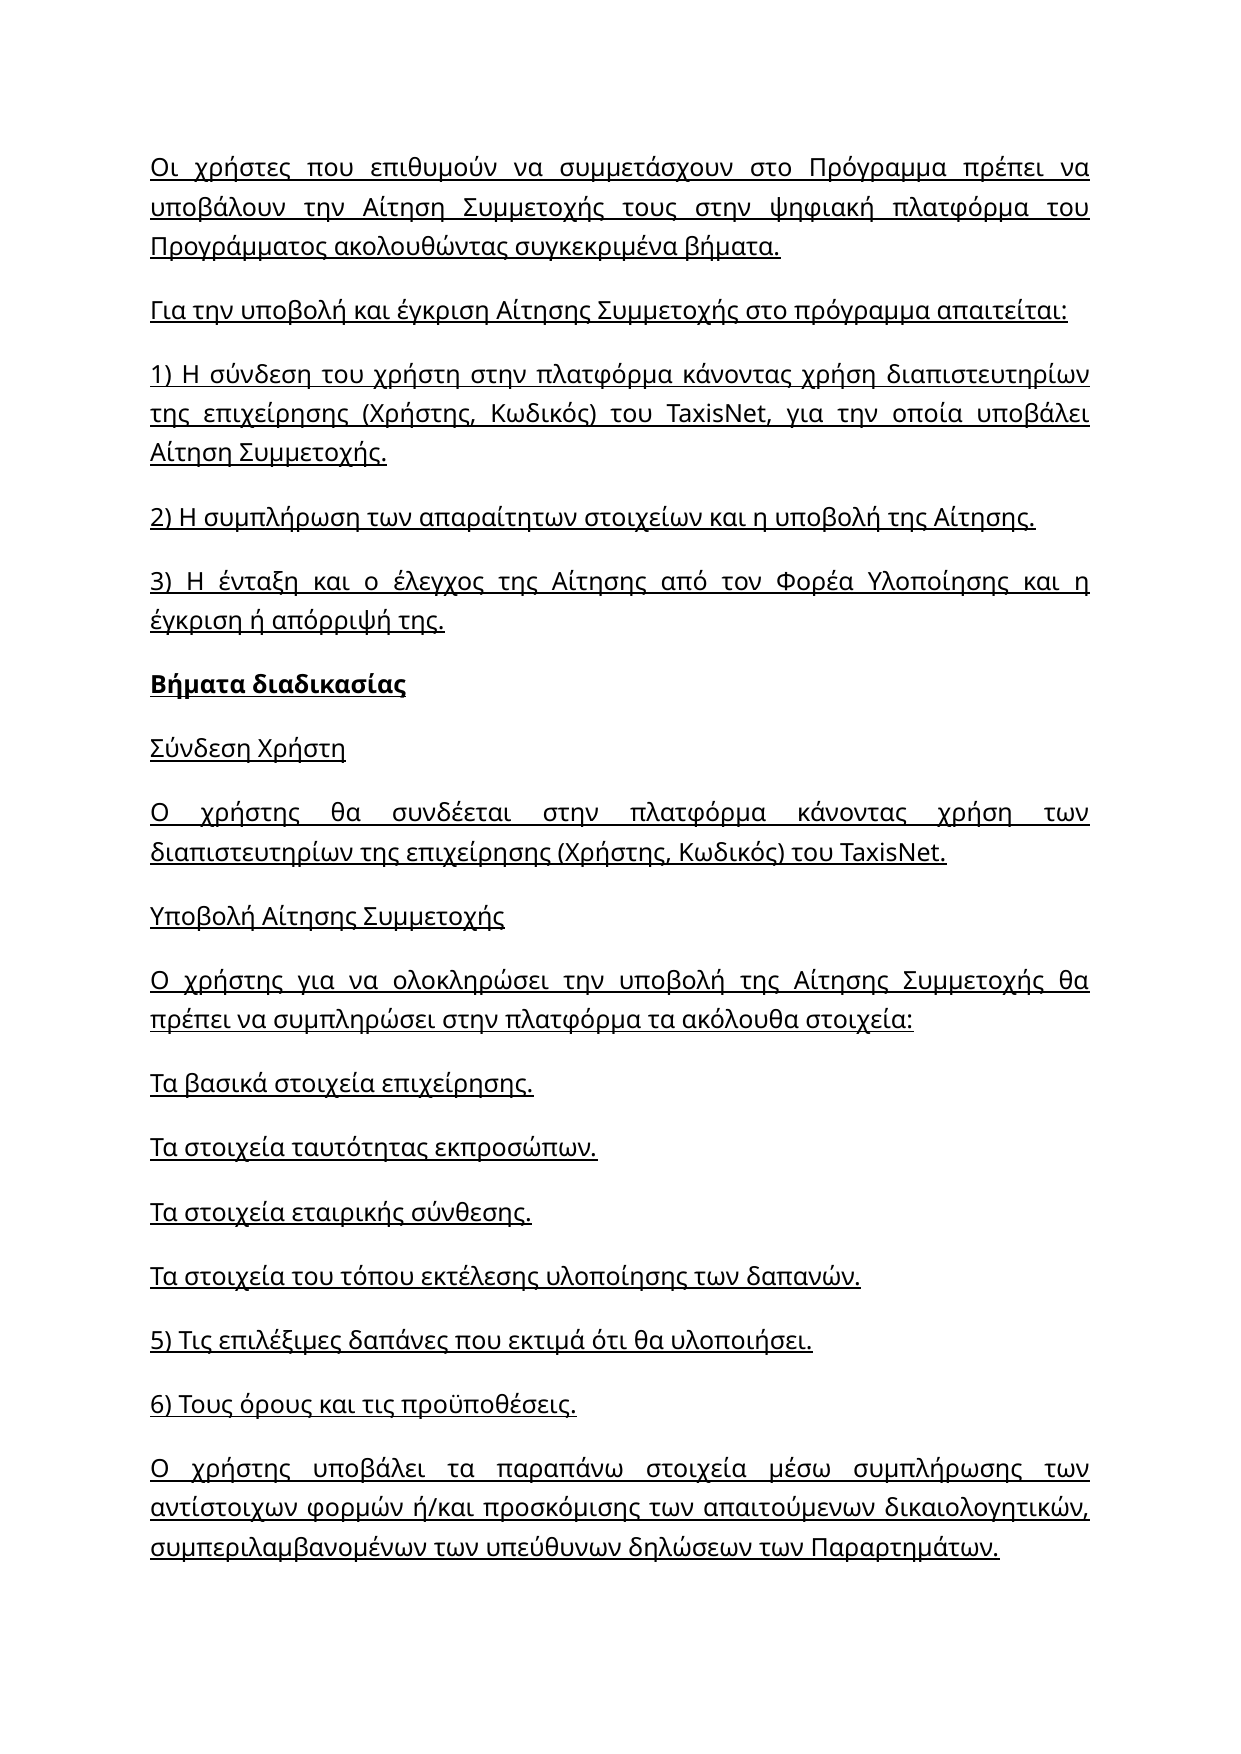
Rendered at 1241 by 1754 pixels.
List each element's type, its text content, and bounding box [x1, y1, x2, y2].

text Υποβολή Αίτησης Συμμετοχής [150, 898, 1090, 932]
text Για την υποβολή και έγκριση Αίτησης Συμμετοχής στο πρόγραμμα απαιτείται: [150, 292, 1090, 327]
text 5) Τις επιλέξιμες δαπάνες που εκτιμά ότι θα υλοποιήσει. [150, 1322, 1090, 1357]
text 1) Η σύνδεση του χρήστη στην πλατφόρμα κάνοντας χρήση διαπιστευτηρίων [150, 357, 1090, 386]
text Τα στοιχεία εταιρικής σύνθεσης. [150, 1194, 1090, 1228]
text διαπιστευτηρίων της επιχείρησης (Χρήστης, Κωδικός) του TaxisNet. [150, 826, 1090, 868]
text υποβάλουν την Αίτηση Συμμετοχής τους στην ψηφιακή πλατφόρμα του [150, 181, 1090, 218]
text έγκριση ή απόρριψή της. [150, 594, 1090, 637]
text συμπεριλαμβανομένων των υπεύθυνων δηλώσεων των Παραρτημάτων. [150, 1521, 1090, 1563]
text 6) Τους όρους και τις προϋποθέσεις. [150, 1387, 1090, 1421]
text πρέπει να συμπληρώσει στην πλατφόρμα τα ακόλουθα στοιχεία: [150, 993, 1090, 1036]
text Ο χρήστης υποβάλει τα παραπάνω στοιχεία μέσω συμπλήρωσης των [150, 1451, 1090, 1480]
text Τα στοιχεία ταυτότητας εκπροσώπων. [150, 1130, 1090, 1164]
text αντίστοιχων φορμών ή/και προσκόμισης των απαιτούμενων δικαιολογητικών, [150, 1482, 1090, 1519]
text Αίτηση Συμμετοχής. [150, 427, 1090, 469]
text 2) Η συμπλήρωση των απαραίτητων στοιχείων και η υποβολή της Αίτησης. [150, 499, 1090, 533]
text της επιχείρησης (Χρήστης, Κωδικός) του TaxisNet, για την οποία υποβάλει [150, 387, 1090, 425]
text Σύνδεση Χρήστη [150, 731, 1090, 765]
text 3) Η ένταξη και ο έλεγχος της Αίτησης από τον Φορέα Υλοποίησης και η [150, 563, 1090, 592]
text Οι χρήστες που επιθυμούν να συμμετάσχουν στο Πρόγραμμα πρέπει να [150, 150, 1090, 179]
text Ο χρήστης θα συνδέεται στην πλατφόρμα κάνοντας χρήση των [150, 795, 1090, 824]
text Προγράμματος ακολουθώντας συγκεκριμένα βήματα. [150, 220, 1090, 262]
text Ο χρήστης για να ολοκληρώσει την υποβολή της Αίτησης Συμμετοχής θα [150, 962, 1090, 991]
text Τα στοιχεία του τόπου εκτέλεσης υλοποίησης των δαπανών. [150, 1258, 1090, 1292]
text Βήματα διαδικασίας [150, 667, 1090, 701]
text Τα βασικά στοιχεία επιχείρησης. [150, 1066, 1090, 1100]
